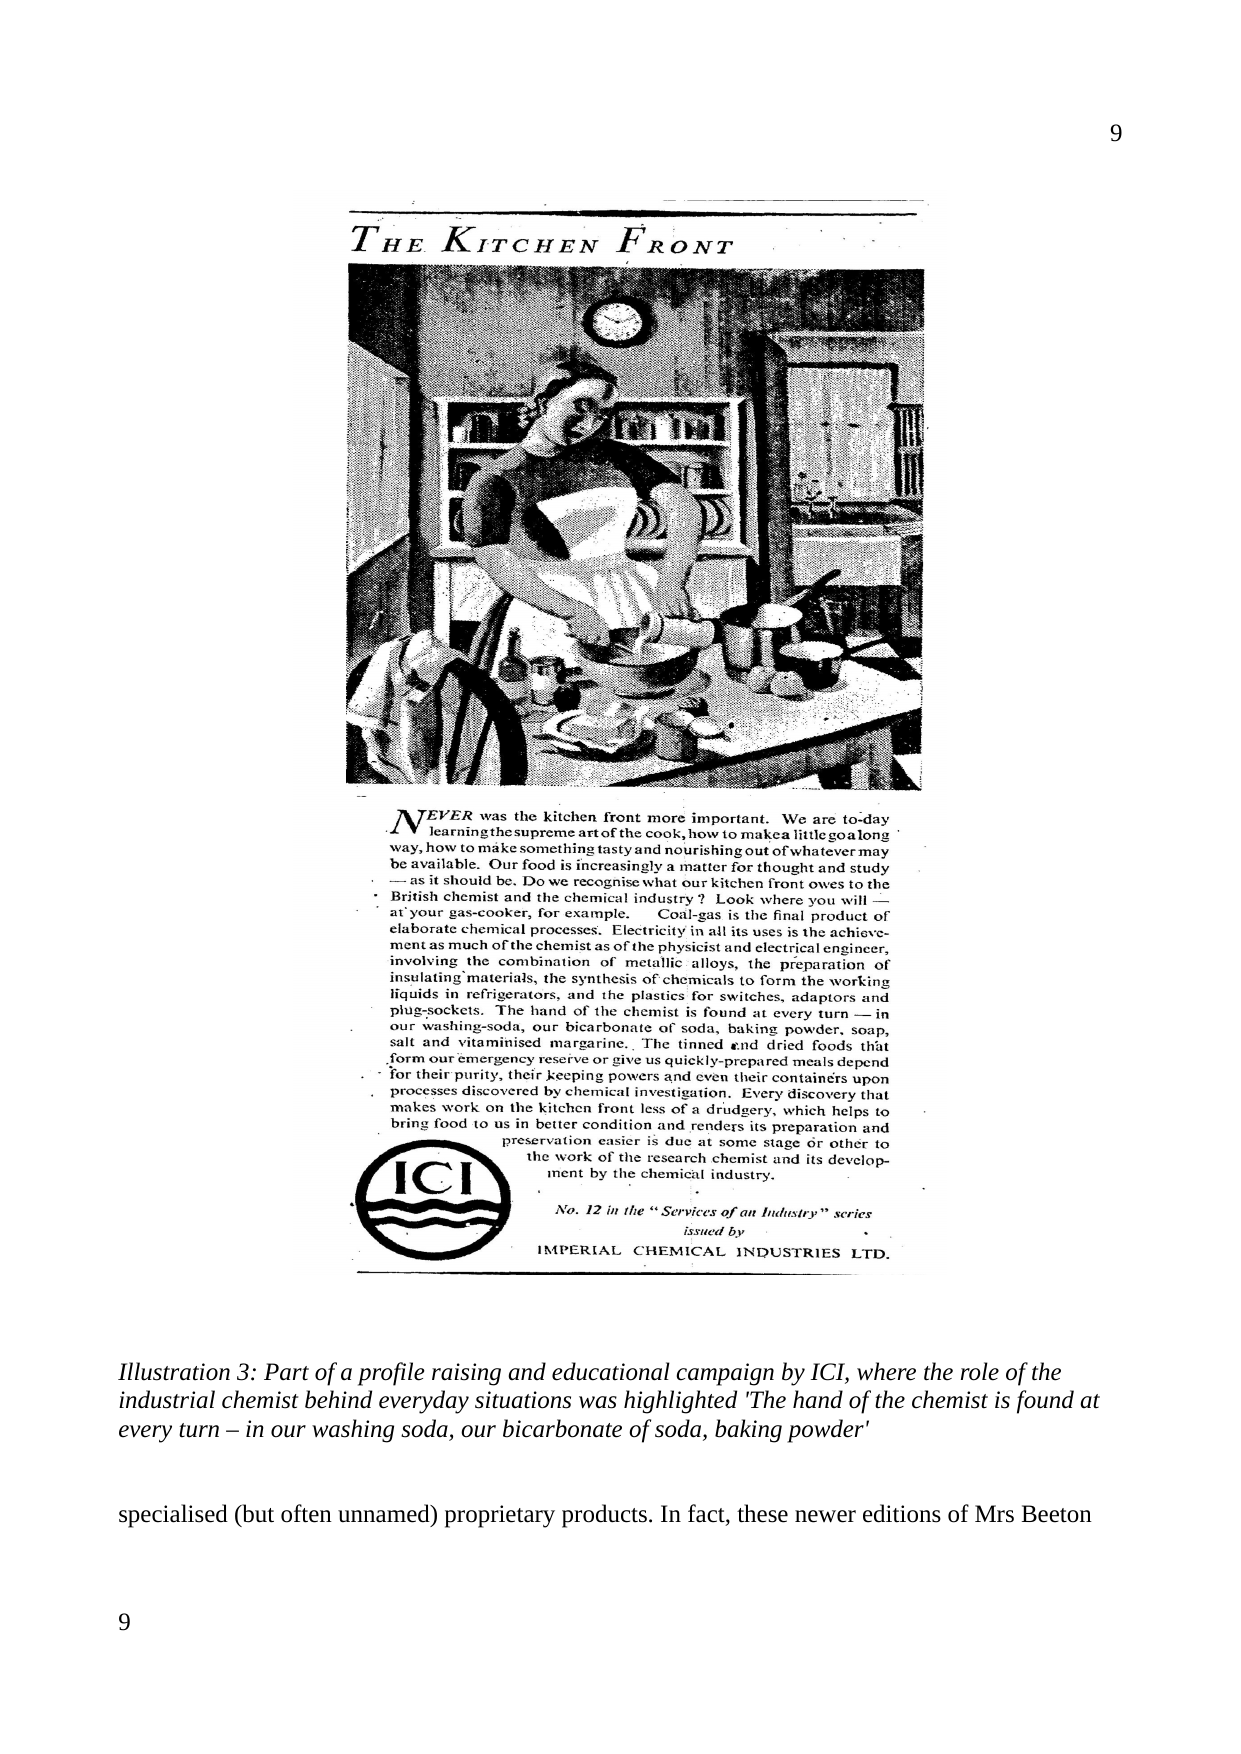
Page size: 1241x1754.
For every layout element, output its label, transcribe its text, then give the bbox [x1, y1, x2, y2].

text Illustration 3: Part of a profile raising and educational campaign by ICI, where the role of the industrial chemist behind everyday situations was highlighted 'The hand of the chemist is found at every turn – in our washing soda, our bicarbonate of soda, baking powder' [118, 1357, 1122, 1443]
picture [293, 188, 947, 1275]
text specialised (but often unnamed) proprietary products. In fact, these newer editions of Mrs Beeton [118, 1471, 1122, 1528]
